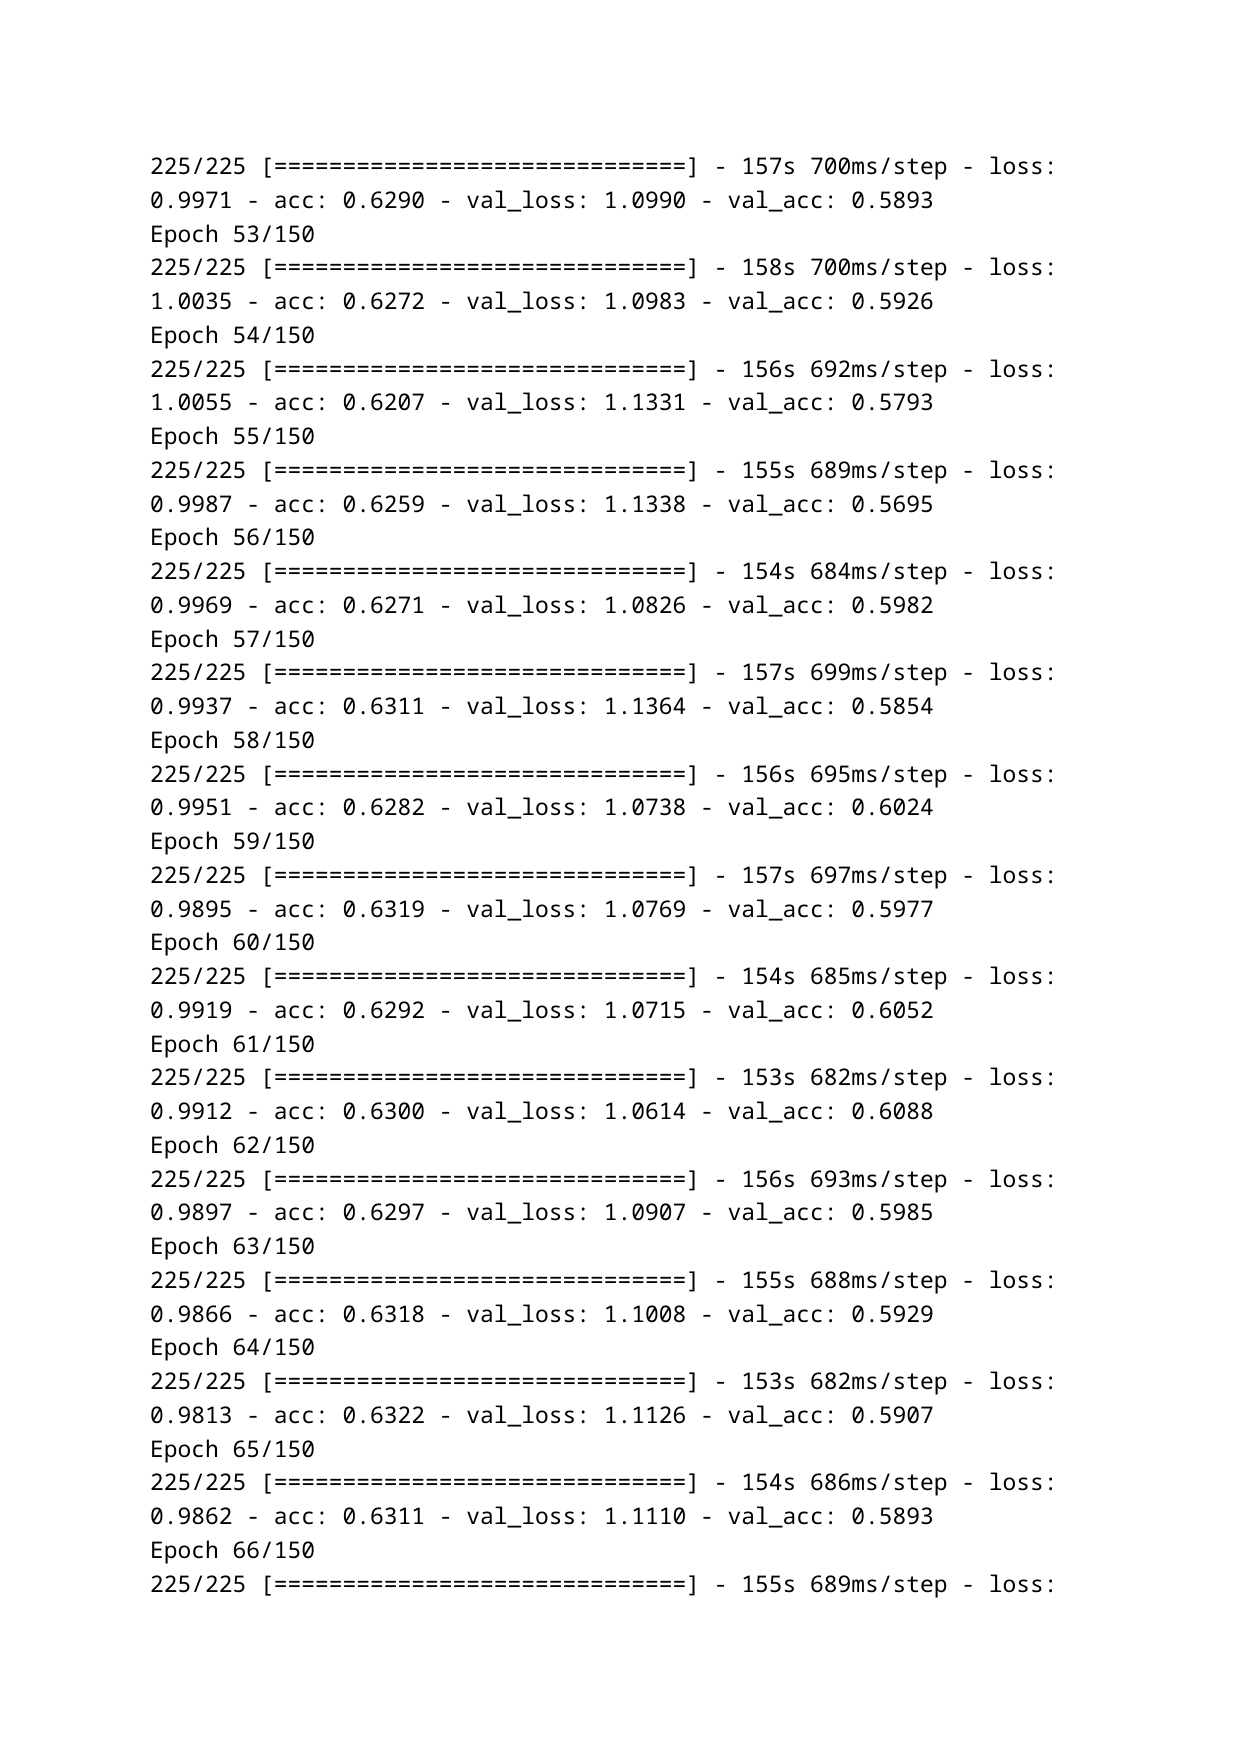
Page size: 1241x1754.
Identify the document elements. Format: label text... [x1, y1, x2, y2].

text 225/225 [==============================] - 157s 700ms/step - loss: 0.9971 - acc: 0.6290 - val_loss: 1.0990 - val_acc: 0.5893 Epoch 53/150 225/225 [==============================] - 158s 700ms/step - loss: 1.0035 - acc: 0.6272 - val_loss: 1.0983 - val_acc: 0.5926 Epoch 54/150 225/225 [==============================] - 156s 692ms/step - loss: 1.0055 - acc: 0.6207 - val_loss: 1.1331 - val_acc: 0.5793 Epoch 55/150 225/225 [==============================] - 155s 689ms/step - loss: 0.9987 - acc: 0.6259 - val_loss: 1.1338 - val_acc: 0.5695 Epoch 56/150 225/225 [==============================] - 154s 684ms/step - loss: 0.9969 - acc: 0.6271 - val_loss: 1.0826 - val_acc: 0.5982 Epoch 57/150 225/225 [==============================] - 157s 699ms/step - loss: 0.9937 - acc: 0.6311 - val_loss: 1.1364 - val_acc: 0.5854 Epoch 58/150 225/225 [==============================] - 156s 695ms/step - loss: 0.9951 - acc: 0.6282 - val_loss: 1.0738 - val_acc: 0.6024 Epoch 59/150 225/225 [==============================] - 157s 697ms/step - loss: 0.9895 - acc: 0.6319 - val_loss: 1.0769 - val_acc: 0.5977 Epoch 60/150 225/225 [==============================] - 154s 685ms/step - loss: 0.9919 - acc: 0.6292 - val_loss: 1.0715 - val_acc: 0.6052 Epoch 61/150 225/225 [==============================] - 153s 682ms/step - loss: 0.9912 - acc: 0.6300 - val_loss: 1.0614 - val_acc: 0.6088 Epoch 62/150 225/225 [==============================] - 156s 693ms/step - loss: 0.9897 - acc: 0.6297 - val_loss: 1.0907 - val_acc: 0.5985 Epoch 63/150 225/225 [==============================] - 155s 688ms/step - loss: 0.9866 - acc: 0.6318 - val_loss: 1.1008 - val_acc: 0.5929 Epoch 64/150 225/225 [==============================] - 153s 682ms/step - loss: 0.9813 - acc: 0.6322 - val_loss: 1.1126 - val_acc: 0.5907 Epoch 65/150 225/225 [==============================] - 154s 686ms/step - loss: 0.9862 - acc: 0.6311 - val_loss: 1.1110 - val_acc: 0.5893 Epoch 66/150 225/225 [==============================] - 155s 689ms/step - loss: [150, 150, 1090, 1599]
